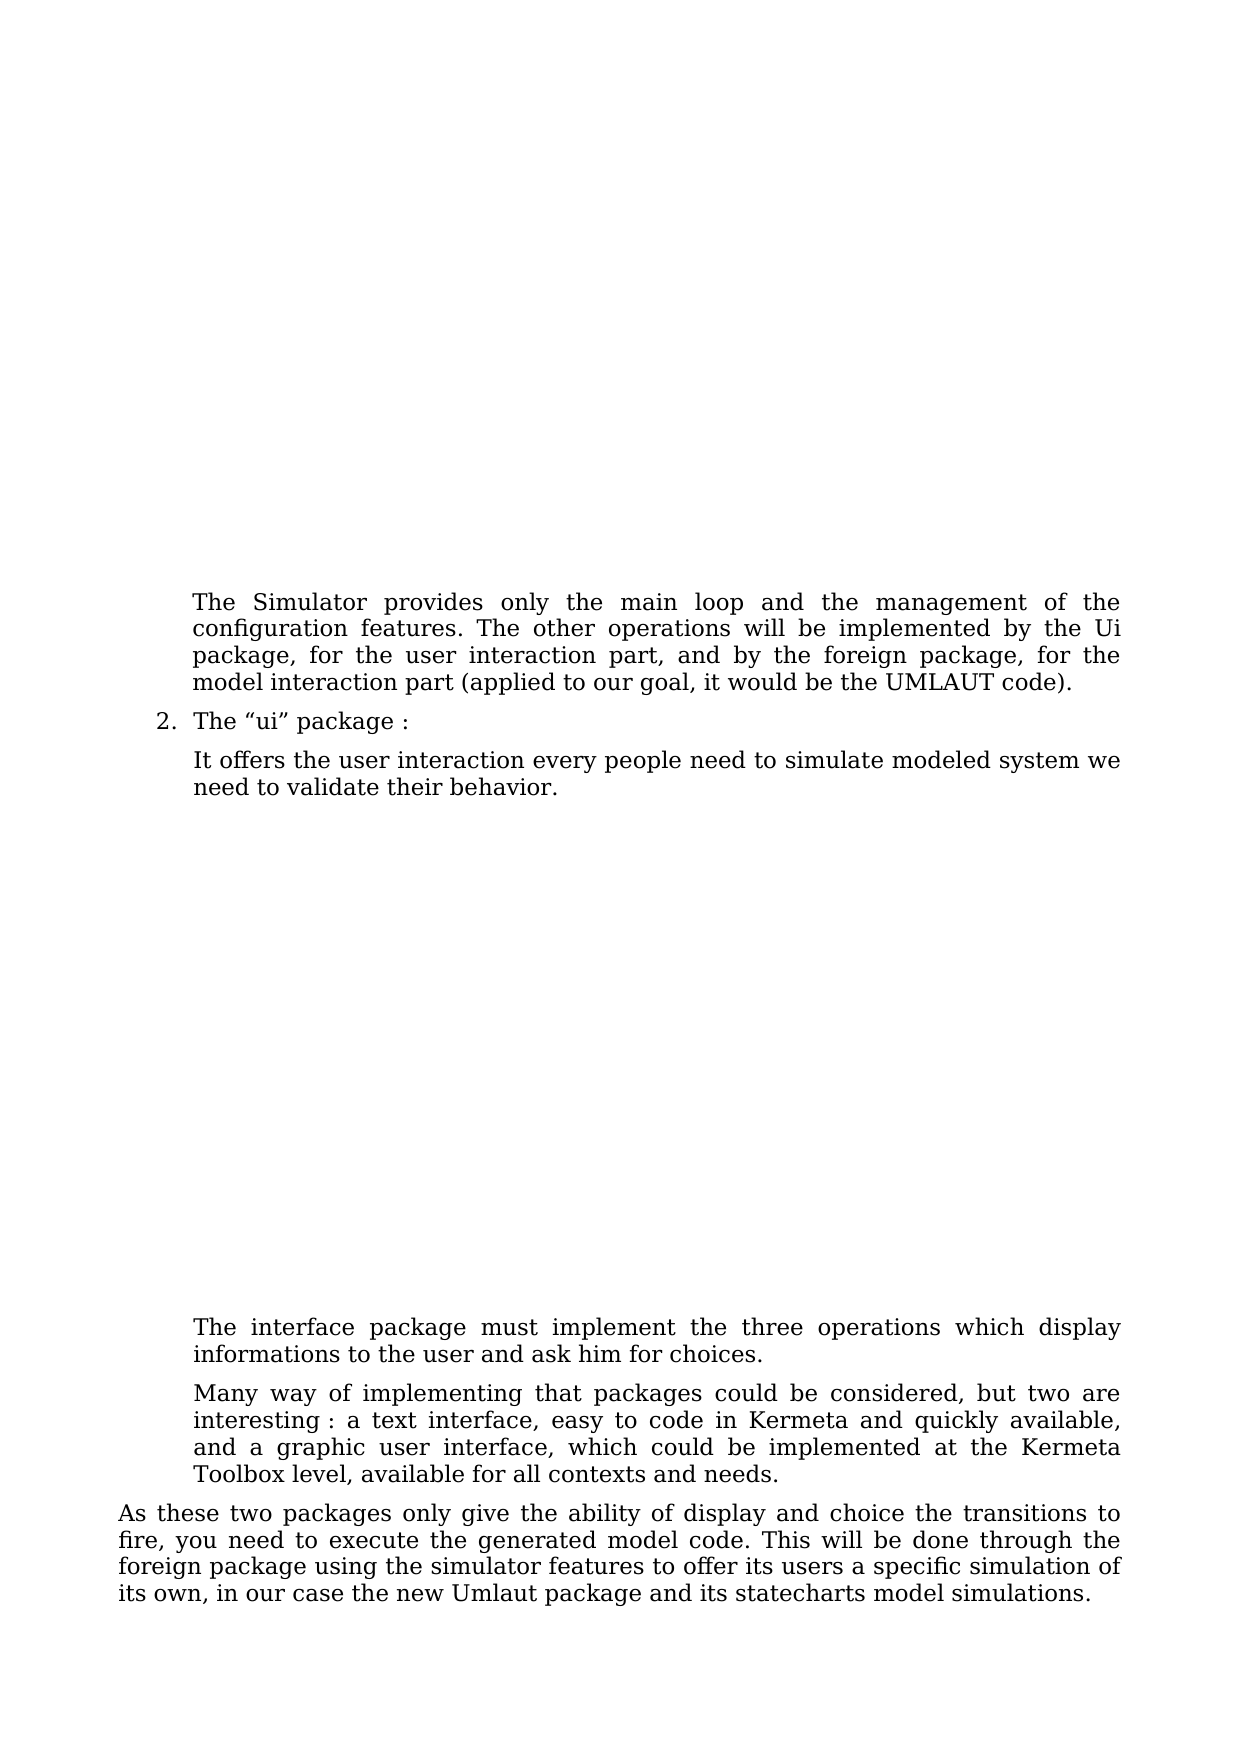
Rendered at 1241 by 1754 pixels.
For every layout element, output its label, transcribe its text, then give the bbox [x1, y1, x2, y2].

list It offers the user interaction every people need to simulate modeled system we need to validate their behavior. [156, 748, 1122, 801]
text The Simulator provides only the main loop and the management of the configuration features. The other operations will be implemented by the Ui package, for the user interaction part, and by the foreign package, for the model interaction part (applied to our goal, it would be the UMLAUT code). [192, 118, 1122, 696]
list Many way of implementing that packages could be considered, but two are interesting : a text interface, easy to code in Kermeta and quickly available, and a graphic user interface, which could be implemented at the Kermeta Toolbox level, available for all contexts and needs. [156, 1380, 1122, 1487]
text As these two packages only give the ability of display and choice the transitions to fire, you need to execute the generated model code. This will be done through the foreign package using the simulator features to offer its users a specific simulation of its own, in our case the new Umlaut package and its statecharts model simulations. [118, 1500, 1122, 1607]
list The interface package must implement the three operations which display informations to the user and ask him for choices. [156, 814, 1122, 1368]
list The “ui” package : [156, 708, 1122, 735]
